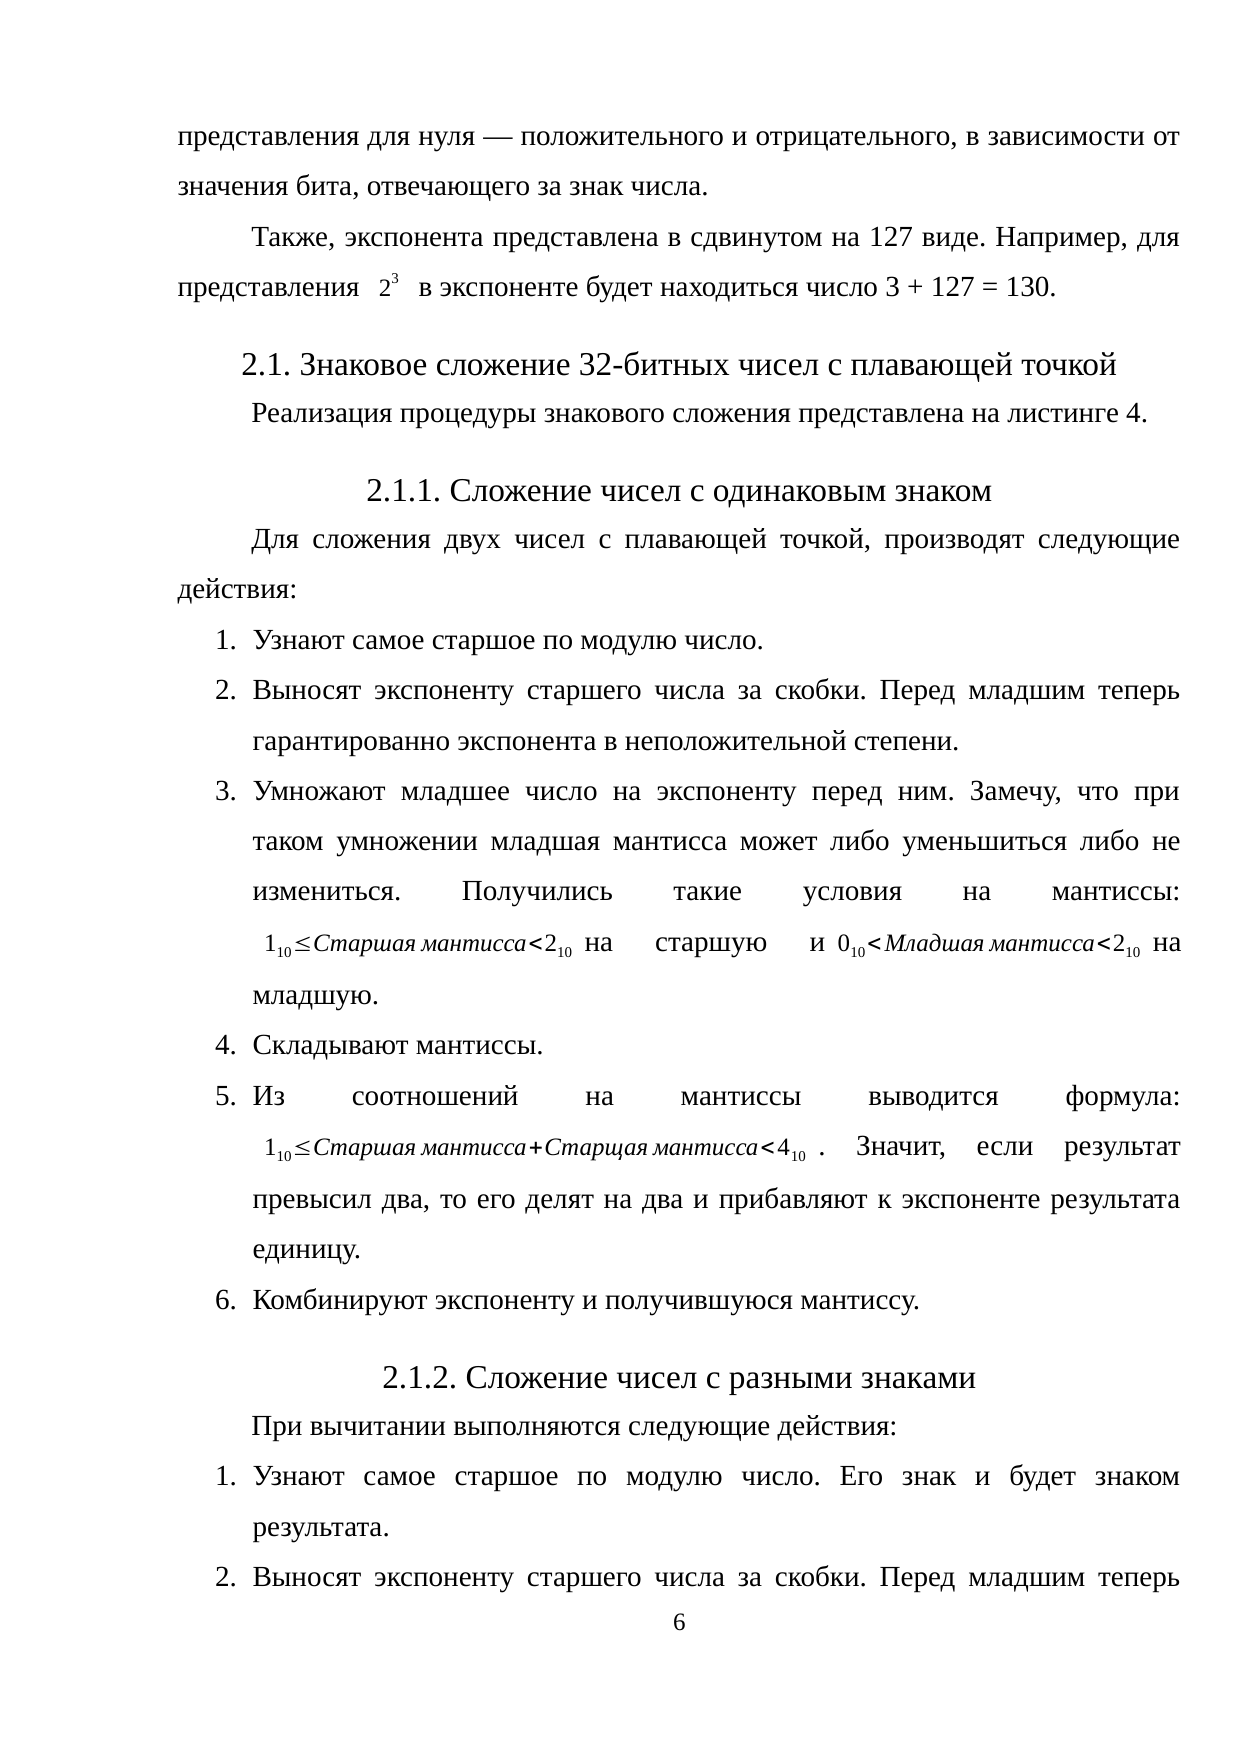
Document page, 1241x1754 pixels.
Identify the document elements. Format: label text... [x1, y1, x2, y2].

list Выносят экспоненту старшего числа за скобки. Перед младшим теперь гарантированно экспонента в неположительной степени. [215, 672, 1181, 756]
list Комбинируют экспоненту и получившуюся мантиссу. [215, 1282, 1181, 1315]
list Выносят экспоненту старшего числа за скобки. Перед младшим теперь [215, 1559, 1181, 1592]
list Складывают мантиссы. [215, 1027, 1181, 1061]
subtitle Знаковое сложение 32-битных чисел с плавающей точкой [177, 344, 1181, 383]
text Для сложения двух чисел с плавающей точкой, производят следующие действия: [177, 521, 1181, 605]
list Узнают самое старшое по модулю число. Его знак и будет знаком результата. [215, 1458, 1181, 1542]
list Узнают самое старшое по модулю число. [215, 622, 1181, 656]
list Умножают младшее число на экспоненту перед ним. Замечу, что при таком умножении младшая мантисса может либо уменьшиться либо не измениться. Получились такие условия на мантиссы:на старшую ина младшую. [215, 773, 1181, 1011]
text Также, экспонента представлена в сдвинутом на 127 виде. Например, для представления в экспоненте будет находиться число 3 + 127 = 130. [177, 219, 1181, 303]
subtitle Сложение чисел с одинаковым знаком [177, 471, 1181, 509]
text При вычитании выполняются следующие действия: [177, 1408, 1181, 1442]
list Из соотношений на мантиссы выводится формула: . Значит, если результат превысил два, то его делят на два и прибавляют к экспоненте результата единицу. [215, 1078, 1181, 1265]
text представления для нуля — положительного и отрицательного, в зависимости от значения бита, отвечающего за знак числа. [177, 118, 1181, 202]
text Реализация процедуры знакового сложения представлена на листинге 4. [177, 395, 1181, 429]
subtitle Сложение чисел с разными знаками [177, 1357, 1181, 1396]
